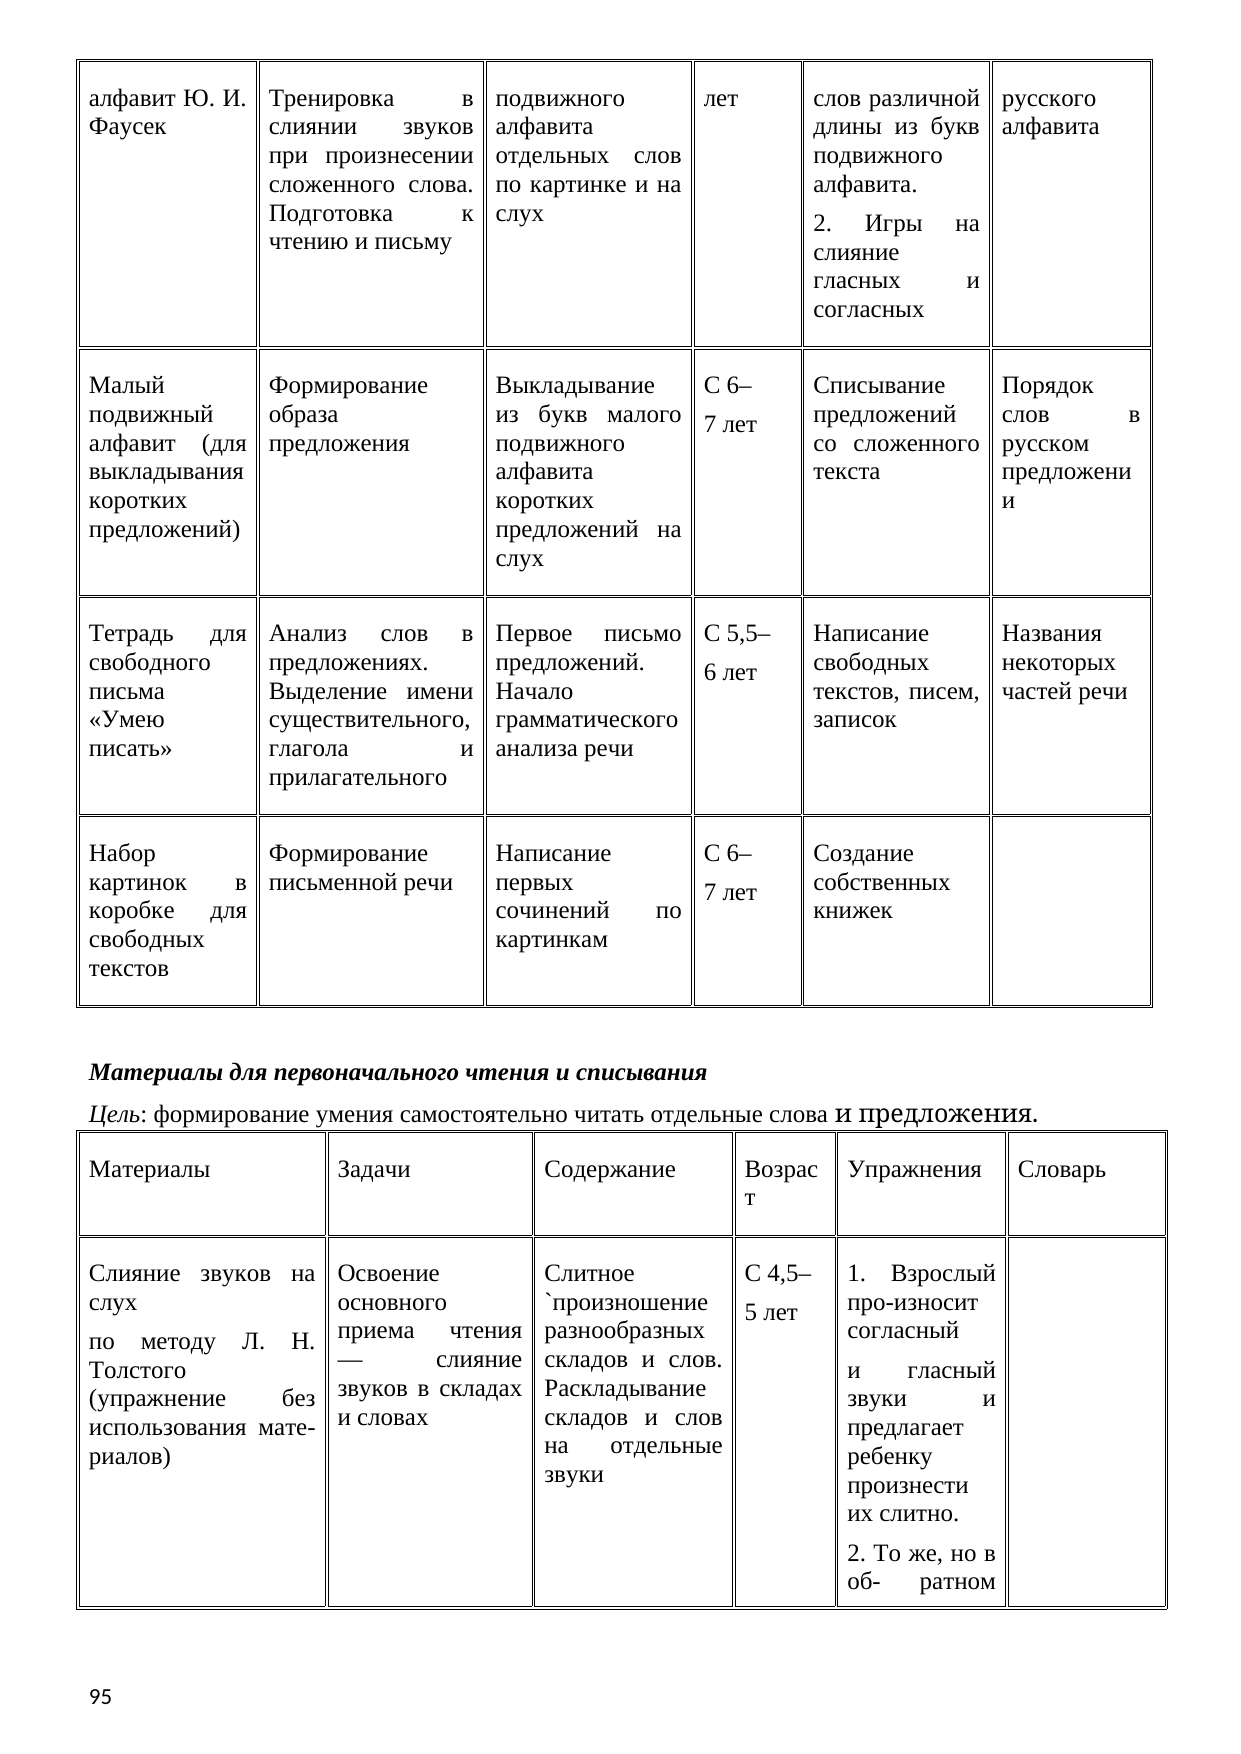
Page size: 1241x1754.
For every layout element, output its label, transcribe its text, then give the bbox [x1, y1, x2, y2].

table_cell Слияние звуков на слух по методу Л. Н. Толстого (упражнение без использования мате-риалов) [80, 1238, 325, 1606]
table_cell Малый подвижный алфавит (для выкладывания коротких предложений) [80, 350, 256, 595]
table_cell Слитное `произношение разнообразных складов и слов. Раскладывание складов и слов на отдельные звуки [535, 1238, 732, 1606]
table_cell алфавит Ю. И. Фаусек [80, 62, 256, 346]
table_header Упражнения [838, 1133, 1005, 1234]
table_cell Написание первых сочинений по картинкам [487, 817, 691, 1005]
table_header Материалы [80, 1133, 325, 1234]
table_cell Тренировка в слиянии звуков при произнесении сложенного слова. Подготовка к чтению и письму [260, 62, 483, 346]
table_cell С 4,5– 5 лет [736, 1238, 835, 1606]
table_cell Тетрадь для свободного письма «Умею писать» [80, 598, 256, 814]
table_cell С 6– 7 лет [695, 817, 801, 1005]
table_cell С 5,5– 6 лет [695, 598, 801, 814]
table_cell Названия некоторых частей речи [993, 598, 1150, 814]
table_cell Первое письмо предложений. Начало грамматического анализа речи [487, 598, 691, 814]
text Материалы для первоначального чтения и списывания [89, 1057, 1175, 1086]
table_cell Анализ слов в предложениях. Выделение имени существительного, глагола и прилагательного [260, 598, 483, 814]
table_header Возраст [736, 1133, 835, 1234]
table_header Содержание [535, 1133, 732, 1234]
table_cell Создание собственных книжек [804, 817, 989, 1005]
table_cell Выкладывание из букв малого подвижного алфавита коротких предложений на слух [487, 350, 691, 595]
table_cell Набор картинок в коробке для свободных текстов [80, 817, 256, 1005]
table_cell Порядок слов в русском предложении [993, 350, 1150, 595]
table_cell русского алфавита [993, 62, 1150, 346]
table_cell С 6– 7 лет [695, 350, 801, 595]
table_cell Освоение основного приема чтения — слияние звуков в складах и словах [329, 1238, 532, 1606]
table_cell подвижного алфавита отдельных слов по картинке и на слух [487, 62, 691, 346]
table_cell слов различной длины из букв подвижного алфавита. 2. Игры на слияние гласных и согласных [804, 62, 989, 346]
table_cell [993, 817, 1150, 1005]
table_cell Формирование письменной речи [260, 817, 483, 1005]
table_cell лет [695, 62, 801, 346]
table_header Словарь [1009, 1133, 1165, 1234]
table_cell 1. Взрослый про-износит согласный и гласный звуки и предлагает ребенку произнести их слитно. 2. То же, но в об- ратном [838, 1238, 1005, 1606]
table_cell Написание свободных текстов, писем, записок [804, 598, 989, 814]
table_cell [1009, 1238, 1165, 1606]
text Цель: формирование умения самостоятельно читать отдельные слова и предложения. [89, 1096, 1175, 1130]
table_cell Формирование образа предложения [260, 350, 483, 595]
table_cell Списывание предложений со сложенного текста [804, 350, 989, 595]
table_header Задачи [329, 1133, 532, 1234]
